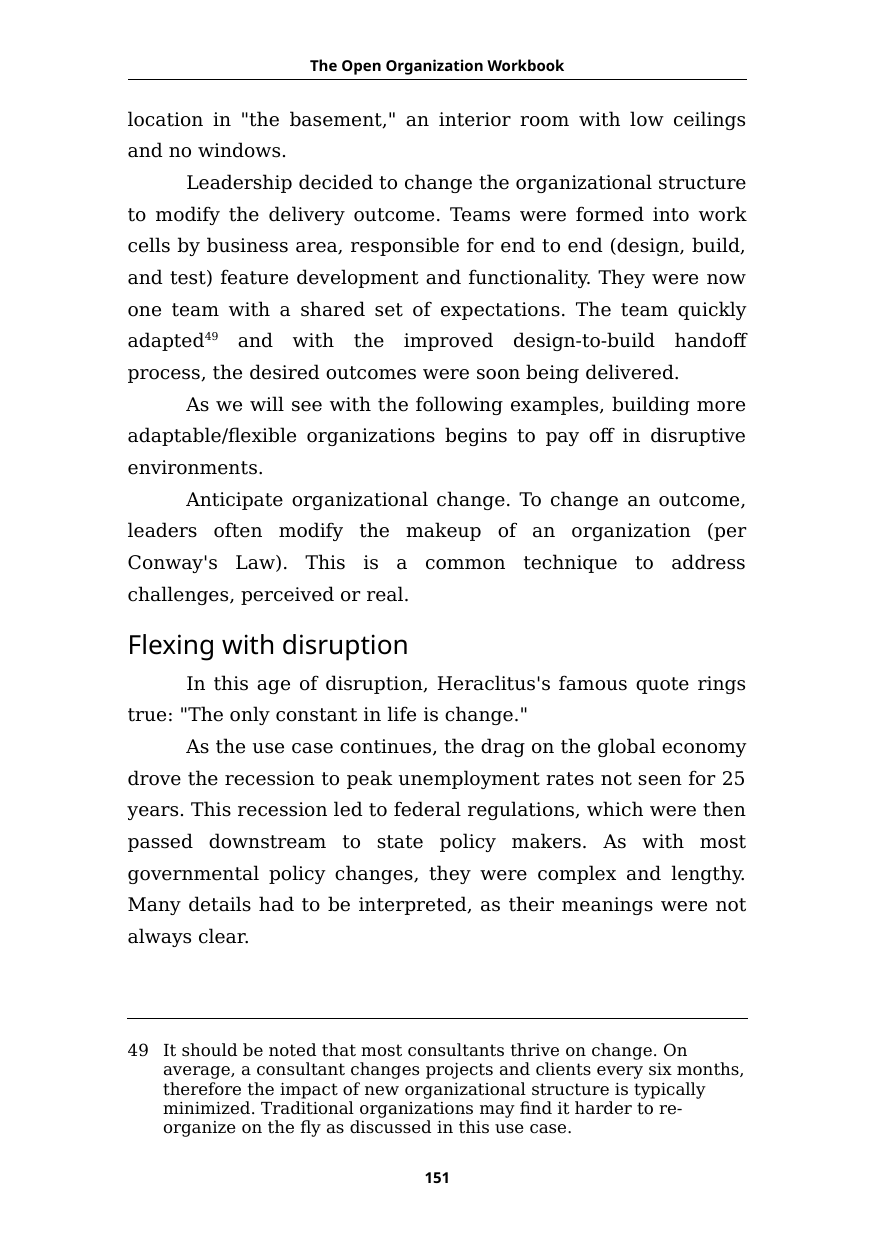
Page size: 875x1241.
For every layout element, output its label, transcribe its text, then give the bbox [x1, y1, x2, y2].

text Leadership decided to change the organizational structure to modify the delivery outcome. Teams were formed into work cells by business area, responsible for end to end (design, build, and test) feature development and functionality. They were now one team with a shared set of expectations. The team quickly adapted and with the improved design-to-build handoff process, the desired outcomes were soon being delivered. [127, 172, 747, 384]
text It should be noted that most consultants thrive on change. On average, a consultant changes projects and clients every six months, therefore the impact of new organizational structure is typically minimized. Traditional organizations may find it harder to re-organize on the fly as discussed in this use case. [127, 1041, 747, 1138]
subtitle Flexing with disruption [127, 630, 747, 660]
text In this age of disruption, Heraclitus's famous quote rings true: "The only constant in life is change." [127, 673, 747, 726]
text location in "the basement," an interior room with low ceilings and no windows. [127, 109, 747, 162]
text As we will see with the following examples, building more adaptable/flexible organizations begins to pay off in disruptive environments. [127, 394, 747, 479]
text Anticipate organizational change. To change an outcome, leaders often modify the makeup of an organization (per Conway's Law). This is a common technique to address challenges, perceived or real. [127, 489, 747, 606]
text As the use case continues, the drag on the global economy drove the recession to peak unemployment rates not seen for 25 years. This recession led to federal regulations, which were then passed downstream to state policy makers. As with most governmental policy changes, they were complex and lengthy. Many details had to be interpreted, as their meanings were not always clear. [127, 736, 747, 948]
